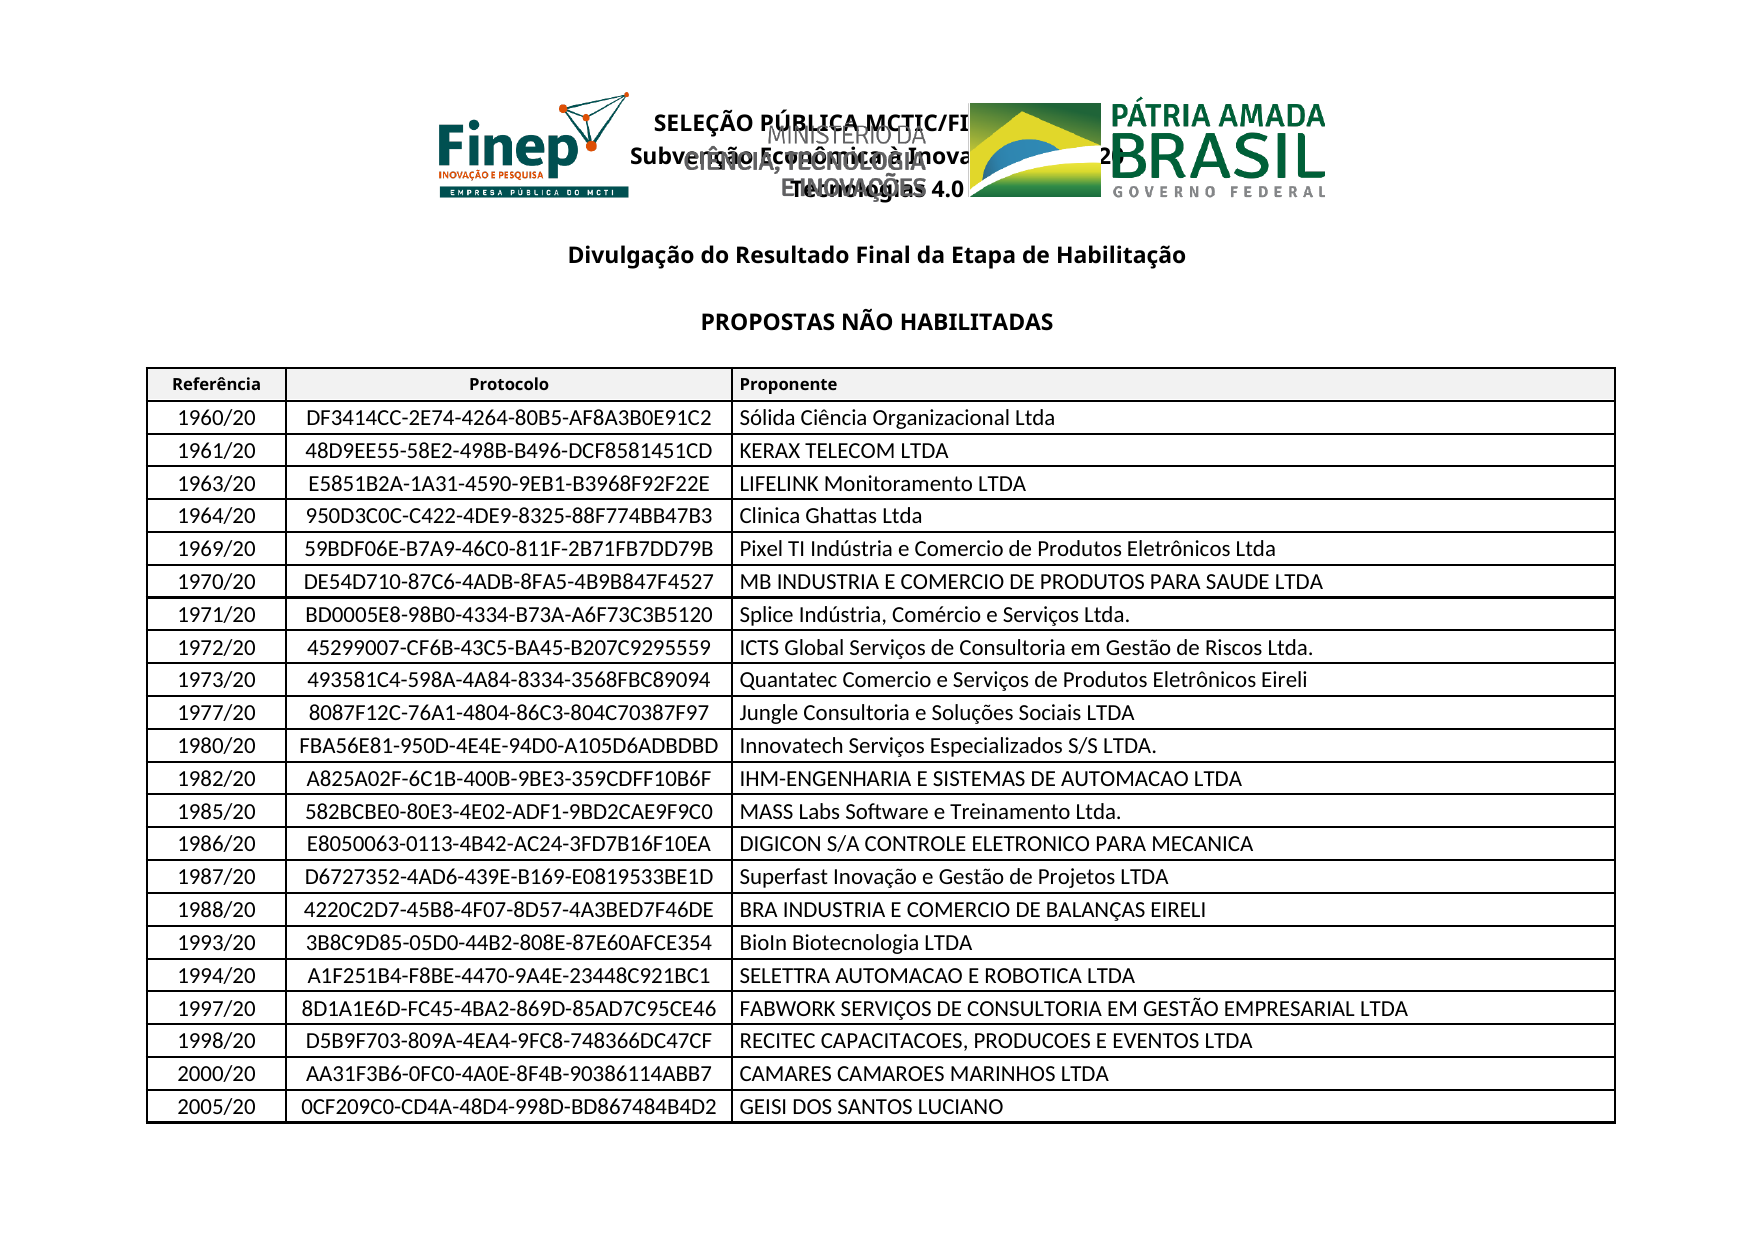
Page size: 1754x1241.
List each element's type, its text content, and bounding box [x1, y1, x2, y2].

table_cell 3B8C9D85-05D0-44B2-808E-87E60AFCE354 [287, 927, 731, 957]
table_header Proponente [733, 369, 1614, 399]
table_cell SELETTRA AUTOMACAO E ROBOTICA LTDA [733, 960, 1614, 990]
table_cell ICTS Global Serviços de Consultoria em Gestão de Riscos Ltda. [733, 631, 1614, 662]
table_cell 2005/20 [148, 1091, 285, 1121]
table_cell Jungle Consultoria e Soluções Sociais LTDA [733, 697, 1614, 728]
table_cell DIGICON S/A CONTROLE ELETRONICO PARA MECANICA [733, 828, 1614, 859]
table_cell Clinica Ghattas Ltda [733, 500, 1614, 531]
table_cell 1963/20 [148, 467, 285, 498]
table_cell 4220C2D7-45B8-4F07-8D57-4A3BED7F46DE [287, 894, 731, 924]
table_cell 1961/20 [148, 435, 285, 465]
table_cell BD0005E8-98B0-4334-B73A-A6F73C3B5120 [287, 599, 731, 629]
table_cell 1973/20 [148, 664, 285, 695]
table_cell FBA56E81-950D-4E4E-94D0-A105D6ADBDBD [287, 730, 731, 761]
table_cell KERAX TELECOM LTDA [733, 435, 1614, 465]
table_cell 1982/20 [148, 763, 285, 793]
table_cell 1969/20 [148, 533, 285, 564]
table_cell 582BCBE0-80E3-4E02-ADF1-9BD2CAE9F9C0 [287, 795, 731, 826]
table_cell 8D1A1E6D-FC45-4BA2-869D-85AD7C95CE46 [287, 992, 731, 1023]
table_cell A1F251B4-F8BE-4470-9A4E-23448C921BC1 [287, 960, 731, 990]
table_cell 1994/20 [148, 960, 285, 990]
table_header Referência [148, 369, 285, 399]
table_cell E8050063-0113-4B42-AC24-3FD7B16F10EA [287, 828, 731, 859]
table_cell BioIn Biotecnologia LTDA [733, 927, 1614, 957]
table_cell 1987/20 [148, 861, 285, 892]
table_cell CAMARES CAMAROES MARINHOS LTDA [733, 1058, 1614, 1089]
table_cell 493581C4-598A-4A84-8334-3568FBC89094 [287, 664, 731, 695]
table_cell A825A02F-6C1B-400B-9BE3-359CDFF10B6F [287, 763, 731, 793]
table_cell 1964/20 [148, 500, 285, 531]
table_cell 48D9EE55-58E2-498B-B496-DCF8581451CD [287, 435, 731, 465]
table_cell 2000/20 [148, 1058, 285, 1089]
table_cell D6727352-4AD6-439E-B169-E0819533BE1D [287, 861, 731, 892]
table_cell AA31F3B6-0FC0-4A0E-8F4B-90386114ABB7 [287, 1058, 731, 1089]
table_cell 1980/20 [148, 730, 285, 761]
table_cell 1977/20 [148, 697, 285, 728]
table_cell 1960/20 [148, 402, 285, 432]
table_cell 1998/20 [148, 1025, 285, 1056]
table_cell Superfast Inovação e Gestão de Projetos LTDA [733, 861, 1614, 892]
table_cell 1986/20 [148, 828, 285, 859]
table_cell Quantatec Comercio e Serviços de Produtos Eletrônicos Eireli [733, 664, 1614, 695]
table_cell RECITEC CAPACITACOES, PRODUCOES E EVENTOS LTDA [733, 1025, 1614, 1056]
table_cell DF3414CC-2E74-4264-80B5-AF8A3B0E91C2 [287, 402, 731, 432]
table_cell 950D3C0C-C422-4DE9-8325-88F774BB47B3 [287, 500, 731, 531]
table_cell D5B9F703-809A-4EA4-9FC8-748366DC47CF [287, 1025, 731, 1056]
table_cell Pixel TI Indústria e Comercio de Produtos Eletrônicos Ltda [733, 533, 1614, 564]
table_cell DE54D710-87C6-4ADB-8FA5-4B9B847F4527 [287, 566, 731, 596]
table_cell E5851B2A-1A31-4590-9EB1-B3968F92F22E [287, 467, 731, 498]
table_cell 1971/20 [148, 599, 285, 629]
table_cell BRA INDUSTRIA E COMERCIO DE BALANÇAS EIRELI [733, 894, 1614, 924]
table_cell GEISI DOS SANTOS LUCIANO [733, 1091, 1614, 1121]
table_cell MB INDUSTRIA E COMERCIO DE PRODUTOS PARA SAUDE LTDA [733, 566, 1614, 596]
table_cell IHM-ENGENHARIA E SISTEMAS DE AUTOMACAO LTDA [733, 763, 1614, 793]
table_cell Splice Indústria, Comércio e Serviços Ltda. [733, 599, 1614, 629]
table_cell Innovatech Serviços Especializados S/S LTDA. [733, 730, 1614, 761]
table_cell 1988/20 [148, 894, 285, 924]
table_cell 1972/20 [148, 631, 285, 662]
table_cell 1985/20 [148, 795, 285, 826]
table_header Protocolo [287, 369, 731, 399]
table_cell 59BDF06E-B7A9-46C0-811F-2B71FB7DD79B [287, 533, 731, 564]
table_cell 8087F12C-76A1-4804-86C3-804C70387F97 [287, 697, 731, 728]
table_cell 1997/20 [148, 992, 285, 1023]
table_cell 45299007-CF6B-43C5-BA45-B207C9295559 [287, 631, 731, 662]
table_cell 1970/20 [148, 566, 285, 596]
table_cell 1993/20 [148, 927, 285, 957]
table_cell LIFELINK Monitoramento LTDA [733, 467, 1614, 498]
table_cell MASS Labs Software e Treinamento Ltda. [733, 795, 1614, 826]
table_cell Sólida Ciência Organizacional Ltda [733, 402, 1614, 432]
table_cell FABWORK SERVIÇOS DE CONSULTORIA EM GESTÃO EMPRESARIAL LTDA [733, 992, 1614, 1023]
table_cell 0CF209C0-CD4A-48D4-998D-BD867484B4D2 [287, 1091, 731, 1121]
